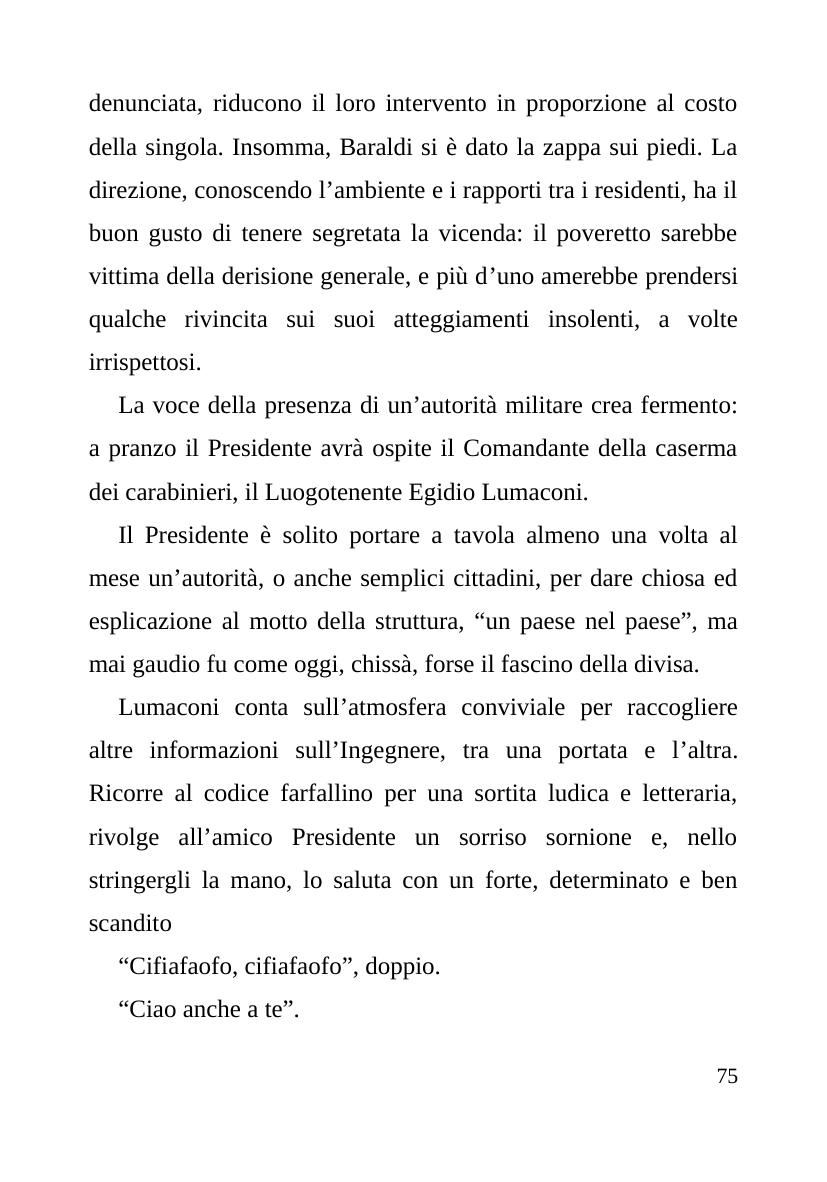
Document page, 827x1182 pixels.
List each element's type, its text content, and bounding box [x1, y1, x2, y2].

text denunciata, riducono il loro intervento in proporzione al costo della singola. Insomma, Baraldi si è dato la zappa sui piedi. La direzione, conoscendo l’ambiente e i rapporti tra i residenti, ha il buon gusto di tenere segretata la vicenda: il poveretto sarebbe vittima della derisione generale, e più d’uno amerebbe prendersi qualche rivincita sui suoi atteggiamenti insolenti, a volte irrispettosi. [88, 88, 738, 376]
text Lumaconi conta sull’atmosfera conviviale per raccogliere altre informazioni sull’Ingegnere, tra una portata e l’altra. Ricorre al codice farfallino per una sortita ludica e letteraria, rivolge all’amico Presidente un sorriso sornione e, nello stringergli la mano, lo saluta con un forte, determinato e ben scandito [88, 692, 738, 937]
text Il Presidente è solito portare a tavola almeno una volta al mese un’autorità, o anche semplici cittadini, per dare chiosa ed esplicazione al motto della struttura, “un paese nel paese”, ma mai gaudio fu come oggi, chissà, forse il fascino della divisa. [88, 520, 738, 678]
text “Cifiafaofo, cifiafaofo”, doppio. [88, 951, 738, 980]
text “Ciao anche a te”. [88, 994, 738, 1023]
text La voce della presenza di un’autorità militare crea fermento: a pranzo il Presidente avrà ospite il Comandante della caserma dei carabinieri, il Luogotenente Egidio Lumaconi. [88, 390, 738, 505]
